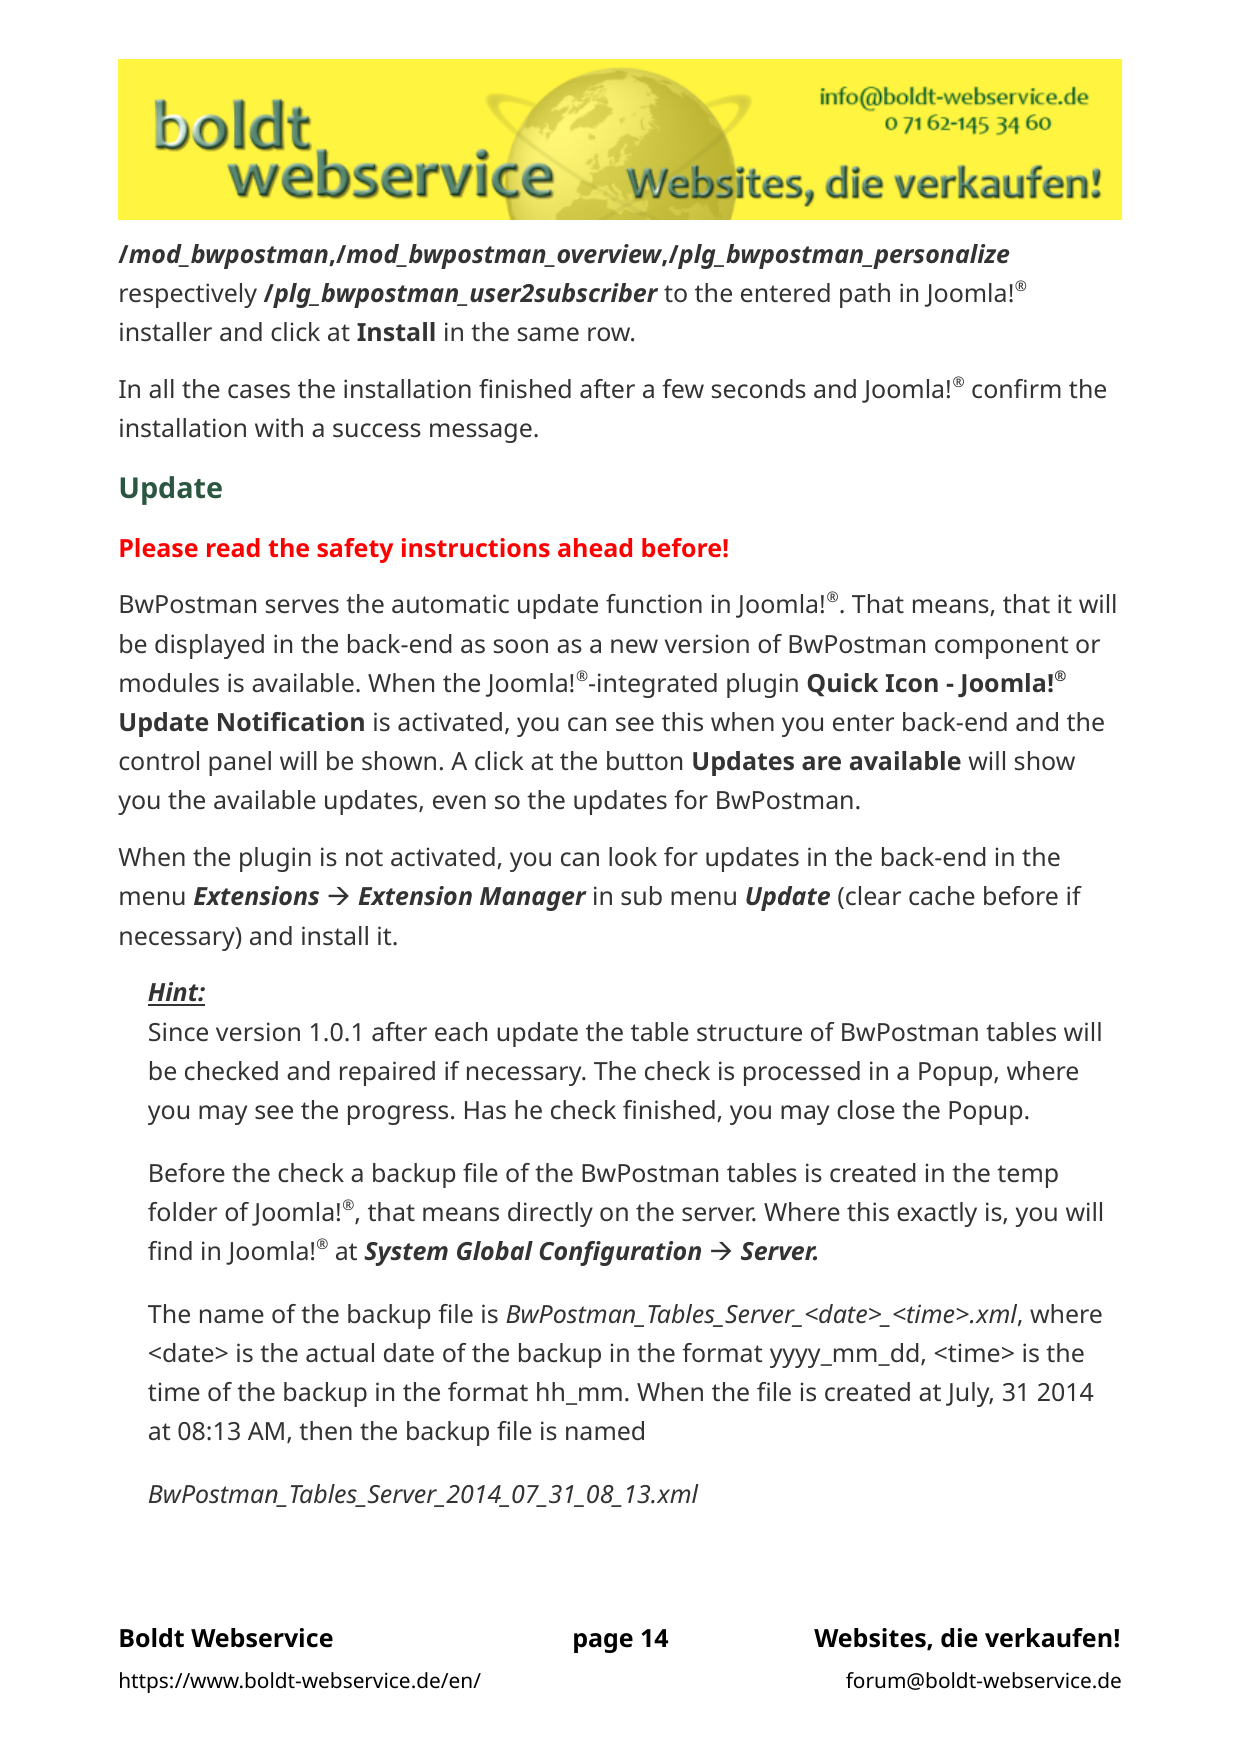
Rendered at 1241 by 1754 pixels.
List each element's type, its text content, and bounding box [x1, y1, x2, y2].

text BwPostman serves the automatic update function in Joomla!®. That means, that it will be displayed in the back-end as soon as a new version of BwPostman component or modules is available. When the Joomla!®-integrated plugin Quick Icon - Joomla!® Update Notification is activated, you can see this when you enter back-end and the control panel will be shown. A click at the button Updates are available will show you the available updates, even so the updates for BwPostman. [118, 587, 1122, 817]
subtitle Update [118, 467, 1122, 507]
text When the plugin is not activated, you can look for updates in the back-end in the menu Extensions  Extension Manager in sub menu Update (clear cache before if necessary) and install it. [118, 840, 1122, 952]
text Hint: Since version 1.0.1 after each update the table structure of BwPostman tables will be checked and repaired if necessary. The check is processed in a Popup, where you may see the progress. Has he check finished, you may close the Popup. [148, 975, 1122, 1127]
text /mod_bwpostman,/mod_bwpostman_overview,/plg_bwpostman_personalize respectively /plg_bwpostman_user2subscriber to the entered path in Joomla!® installer and click at Install in the same row. [118, 236, 1122, 349]
text BwPostman_Tables_Server_2014_07_31_08_13.xml [148, 1477, 1122, 1511]
text Please read the safety instructions ahead before! [118, 530, 1122, 564]
text In all the cases the installation finished after a few seconds and Joomla!® confirm the installation with a success message. [118, 371, 1122, 445]
picture [118, 59, 1123, 220]
text The name of the backup file is BwPostman_Tables_Server_<date>_<time>.xml, where <date> is the actual date of the backup in the format yyyy_mm_dd, <time> is the time of the backup in the format hh_mm. When the file is created at July, 31 2014 at 08:13 AM, then the backup file is named [148, 1297, 1122, 1448]
text Before the check a backup file of the BwPostman tables is created in the temp folder of Joomla!®, that means directly on the server. Where this exactly is, you will find in Joomla!® at System Global Configuration  Server. [148, 1155, 1122, 1268]
